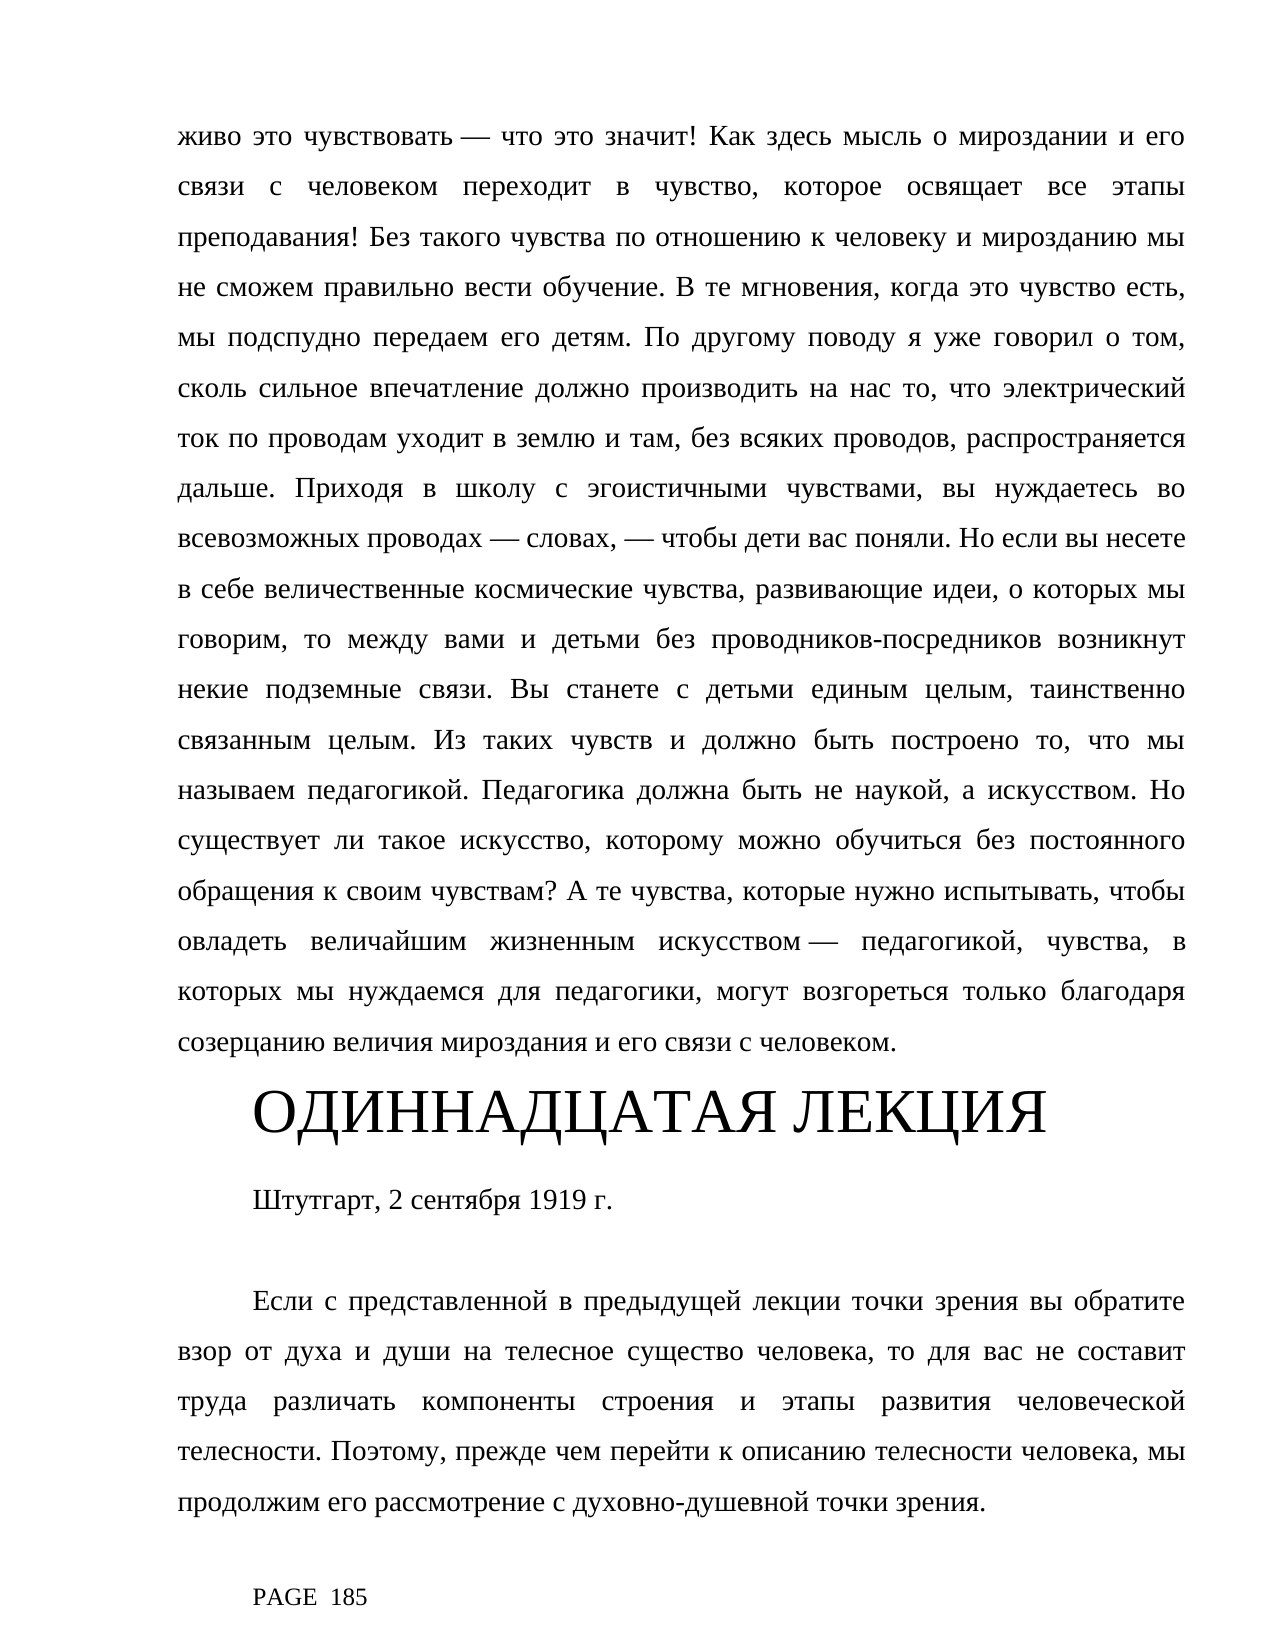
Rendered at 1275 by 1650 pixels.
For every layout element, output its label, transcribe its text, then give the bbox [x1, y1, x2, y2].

text Если с представленной в предыдущей лекции точки зрения вы обратите взор от духа и души на телесное существо человека, то для вас не составит труда различать компоненты строения и этапы развития человеческой телесности. Поэтому, прежде чем перейти к описанию телесности человека, мы продолжим его рассмотрение с духовно-душевной точки зрения. [177, 1283, 1186, 1517]
text Штутгарт, 2 сентября 1919 г. [177, 1182, 1186, 1216]
text ОДИННАДЦАТАЯ ЛЕКЦИЯ [177, 1074, 1186, 1146]
text живо это чувствовать — что это значит! Как здесь мысль о мироздании и его связи с человеком переходит в чувство, которое освящает все этапы преподавания! Без такого чувства по отношению к человеку и мирозданию мы не сможем правильно вести обучение. В те мгновения, когда это чувство есть, мы подспудно передаем его детям. По другому поводу я уже говорил о том, сколь сильное впечатление должно производить на нас то, что электрический ток по проводам уходит в землю и там, без всяких проводов, распространяется дальше. Приходя в школу с эгоистичными чувствами, вы нуждаетесь во всевозможных проводах — словах, — чтобы дети вас поняли. Но если вы несете в себе величественные космические чувства, развивающие идеи, о которых мы говорим, то между вами и детьми без проводников-посредников возникнут некие подземные связи. Вы станете с детьми единым целым, таинственно связанным целым. Из таких чувств и должно быть построено то, что мы называем педагогикой. Педагогика должна быть не наукой, а искусством. Но существует ли такое искусство, которому можно обучиться без постоянного обращения к своим чувствам? А те чувства, которые нужно испытывать, чтобы овладеть величайшим жизненным искусством — педагогикой, чувства, в которых мы нуждаемся для педагогики, могут возгореться только благодаря созерцанию величия мироздания и его связи с человеком. [177, 118, 1186, 1057]
